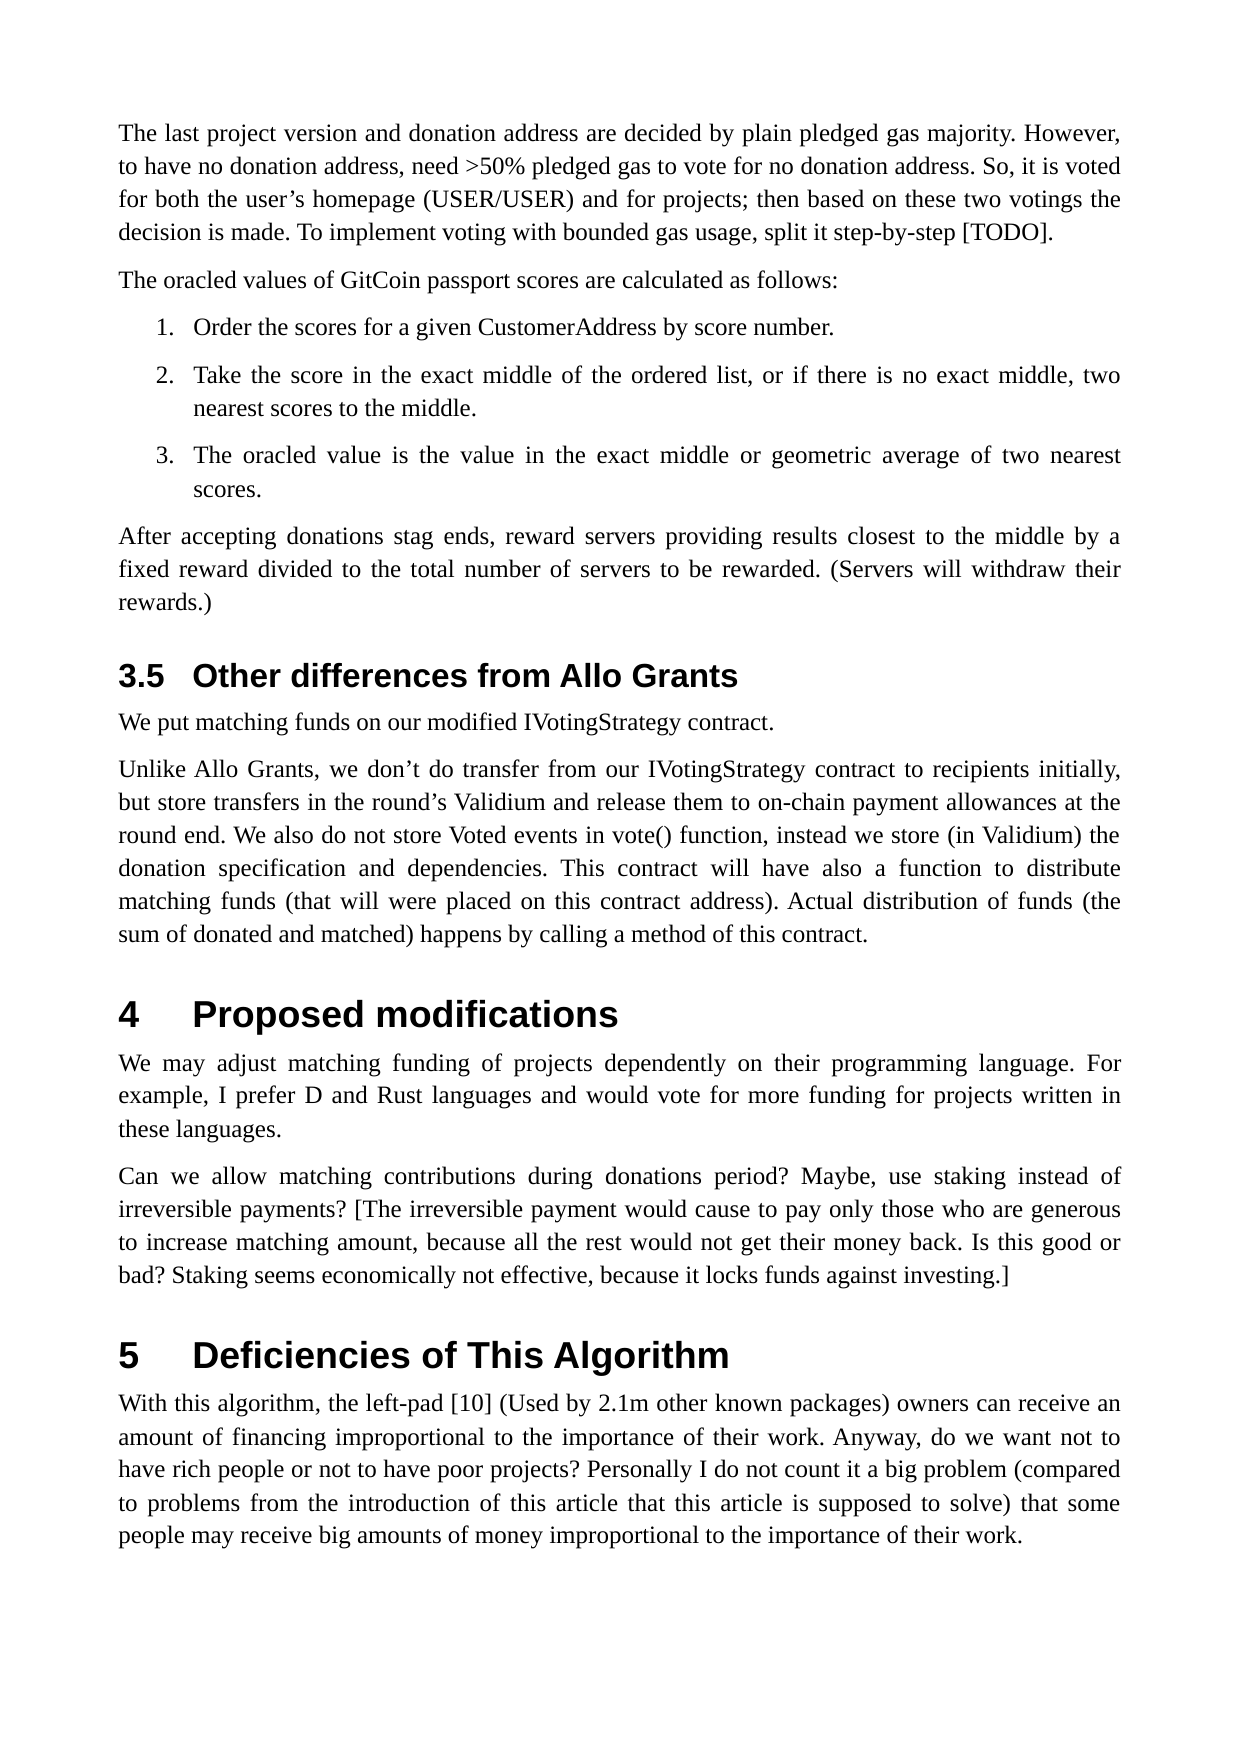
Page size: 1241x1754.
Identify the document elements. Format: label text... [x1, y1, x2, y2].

text With this algorithm, the left-pad [10] (Used by 2.1m other known packages) owners can receive an amount of financing improportional to the importance of their work. Anyway, do we want not to have rich people or not to have poor projects? Personally I do not count it a big problem (compared to problems from the introduction of this article that this article is supposed to solve) that some people may receive big amounts of money improportional to the importance of their work. [118, 1388, 1122, 1549]
list The oracled value is the value in the exact middle or geometric average of two nearest scores. [156, 441, 1122, 502]
subtitle Other differences from Allo Grants [118, 656, 1122, 694]
text We put matching funds on our modified IVotingStrategy contract. [118, 707, 1122, 735]
text Unlike Allo Grants, we don’t do transfer from our IVotingStrategy contract to recipients initially, but store transfers in the round’s Validium and release them to on-chain payment allowances at the round end. We also do not store Voted events in vote() function, instead we store (in Validium) the donation specification and dependencies. This contract will have also a function to distribute matching funds (that will were placed on this contract address). Actual distribution of funds (the sum of donated and matched) happens by calling a method of this contract. [118, 754, 1122, 948]
list Take the score in the exact middle of the ordered list, or if there is no exact middle, two nearest scores to the middle. [156, 360, 1122, 422]
subtitle Deficiencies of This Algorithm [118, 1333, 1122, 1376]
list Order the scores for a given CustomerAddress by score number. [156, 312, 1122, 341]
text The last project version and donation address are decided by plain pledged gas majority. However, to have no donation address, need >50% pledged gas to vote for no donation address. So, it is voted for both the user’s homepage (USER/USER) and for projects; then based on these two votings the decision is made. To implement voting with bounded gas usage, split it step-by-step [TODO]. [118, 118, 1122, 246]
text The oracled values of GitCoin passport scores are calculated as follows: [118, 265, 1122, 293]
text We may adjust matching funding of projects dependently on their programming language. For example, I prefer D and Rust languages and would vote for more funding for projects written in these languages. [118, 1048, 1122, 1142]
text After accepting donations stag ends, reward servers providing results closest to the middle by a fixed reward divided to the total number of servers to be rewarded. (Servers will withdraw their rewards.) [118, 521, 1122, 616]
text Can we allow matching contributions during donations period? Maybe, use staking instead of irreversible payments? [The irreversible payment would cause to pay only those who are generous to increase matching amount, because all the rest would not get their money back. Is this good or bad? Staking seems economically not effective, because it locks funds against investing.] [118, 1161, 1122, 1289]
subtitle Proposed modifications [118, 992, 1122, 1035]
